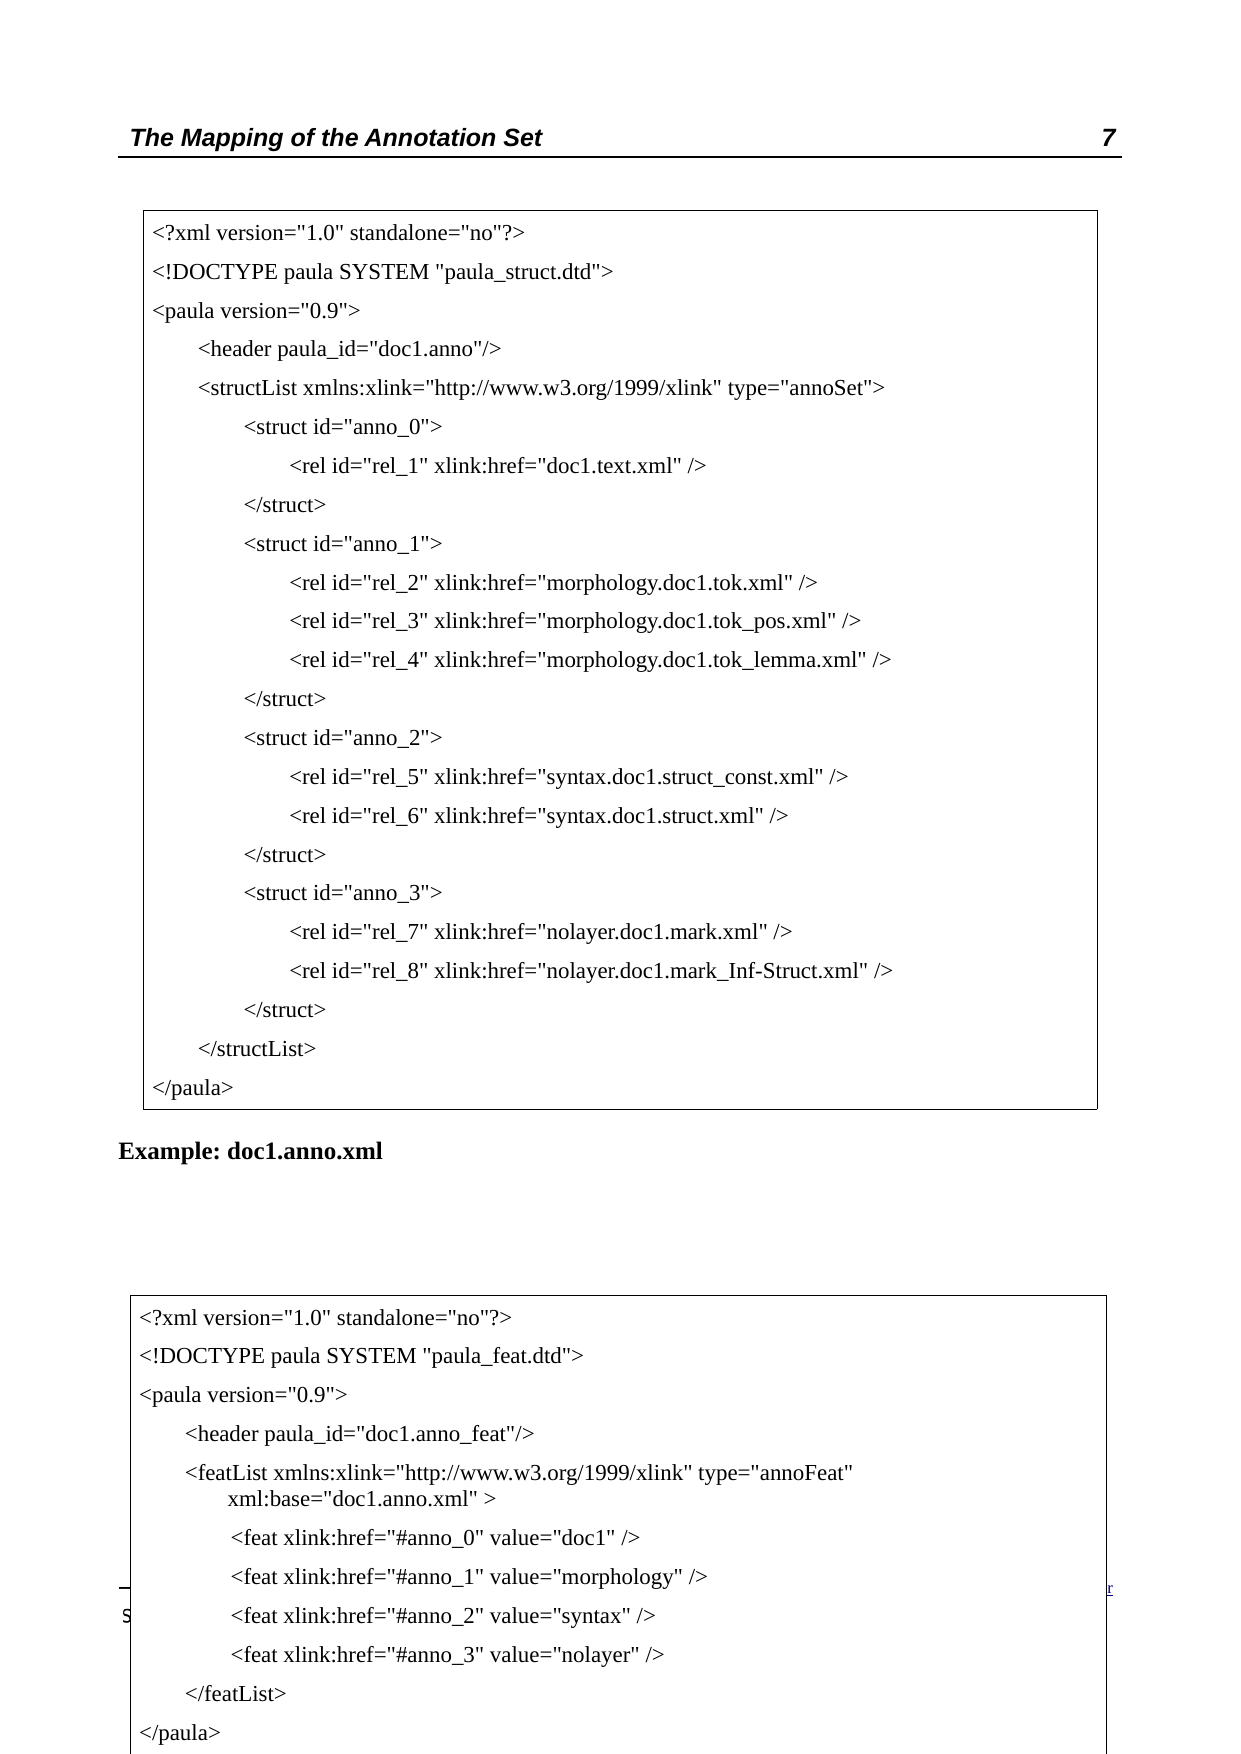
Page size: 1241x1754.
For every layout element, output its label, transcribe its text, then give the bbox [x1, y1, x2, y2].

text <featList xmlns:xlink="http://www.w3.org/1999/xlink" type="annoFeat" xml:base="doc1.anno.xml" > [139, 1459, 1097, 1512]
text <struct id="anno_1"> [152, 530, 1088, 556]
text <rel id="rel_6" xlink:href="syntax.doc1.struct.xml" /> [152, 802, 1088, 828]
text <rel id="rel_8" xlink:href="nolayer.doc1.mark_Inf-Struct.xml" /> [152, 957, 1088, 983]
text <paula version="0.9"> [152, 297, 1088, 323]
text <struct id="anno_2"> [152, 724, 1088, 750]
picture [118, 1573, 130, 1649]
text <rel id="rel_2" xlink:href="morphology.doc1.tok.xml" /> [152, 569, 1088, 595]
text </paula> [139, 1719, 1097, 1745]
text <!DOCTYPE paula SYSTEM "paula_feat.dtd"> [139, 1343, 1097, 1369]
text </structList> [152, 1035, 1088, 1061]
text <rel id="rel_4" xlink:href="morphology.doc1.tok_lemma.xml" /> [152, 646, 1088, 673]
text Example: doc1.anno.xml [118, 1136, 1122, 1165]
text <feat xlink:href="#anno_1" value="morphology" /> [139, 1563, 1097, 1589]
text <struct id="anno_3"> [152, 879, 1088, 906]
text <?xml version="1.0" standalone="no"?> [152, 219, 1088, 245]
text <!DOCTYPE paula SYSTEM "paula_struct.dtd"> [152, 258, 1088, 284]
text <rel id="rel_5" xlink:href="syntax.doc1.struct_const.xml" /> [152, 763, 1088, 789]
text </struct> [152, 491, 1088, 517]
text <header paula_id="doc1.anno_feat"/> [139, 1420, 1097, 1447]
text </paula> [152, 1074, 1088, 1100]
text <feat xlink:href="#anno_0" value="doc1" /> [139, 1524, 1097, 1551]
text </struct> [152, 996, 1088, 1022]
text <structList xmlns:xlink="http://www.w3.org/1999/xlink" type="annoSet"> [152, 374, 1088, 401]
text <rel id="rel_7" xlink:href="nolayer.doc1.mark.xml" /> [152, 918, 1088, 945]
text </featList> [139, 1680, 1097, 1706]
text <rel id="rel_1" xlink:href="doc1.text.xml" /> [152, 452, 1088, 478]
text <rel id="rel_3" xlink:href="morphology.doc1.tok_pos.xml" /> [152, 607, 1088, 634]
text </struct> [152, 841, 1088, 867]
text <feat xlink:href="#anno_2" value="syntax" /> [139, 1602, 1097, 1628]
text </struct> [152, 685, 1088, 712]
text <struct id="anno_0"> [152, 413, 1088, 439]
text <paula version="0.9"> [139, 1381, 1097, 1408]
text <feat xlink:href="#anno_3" value="nolayer" /> [139, 1641, 1097, 1667]
text <?xml version="1.0" standalone="no"?> [139, 1304, 1097, 1330]
text <header paula_id="doc1.anno"/> [152, 336, 1088, 362]
